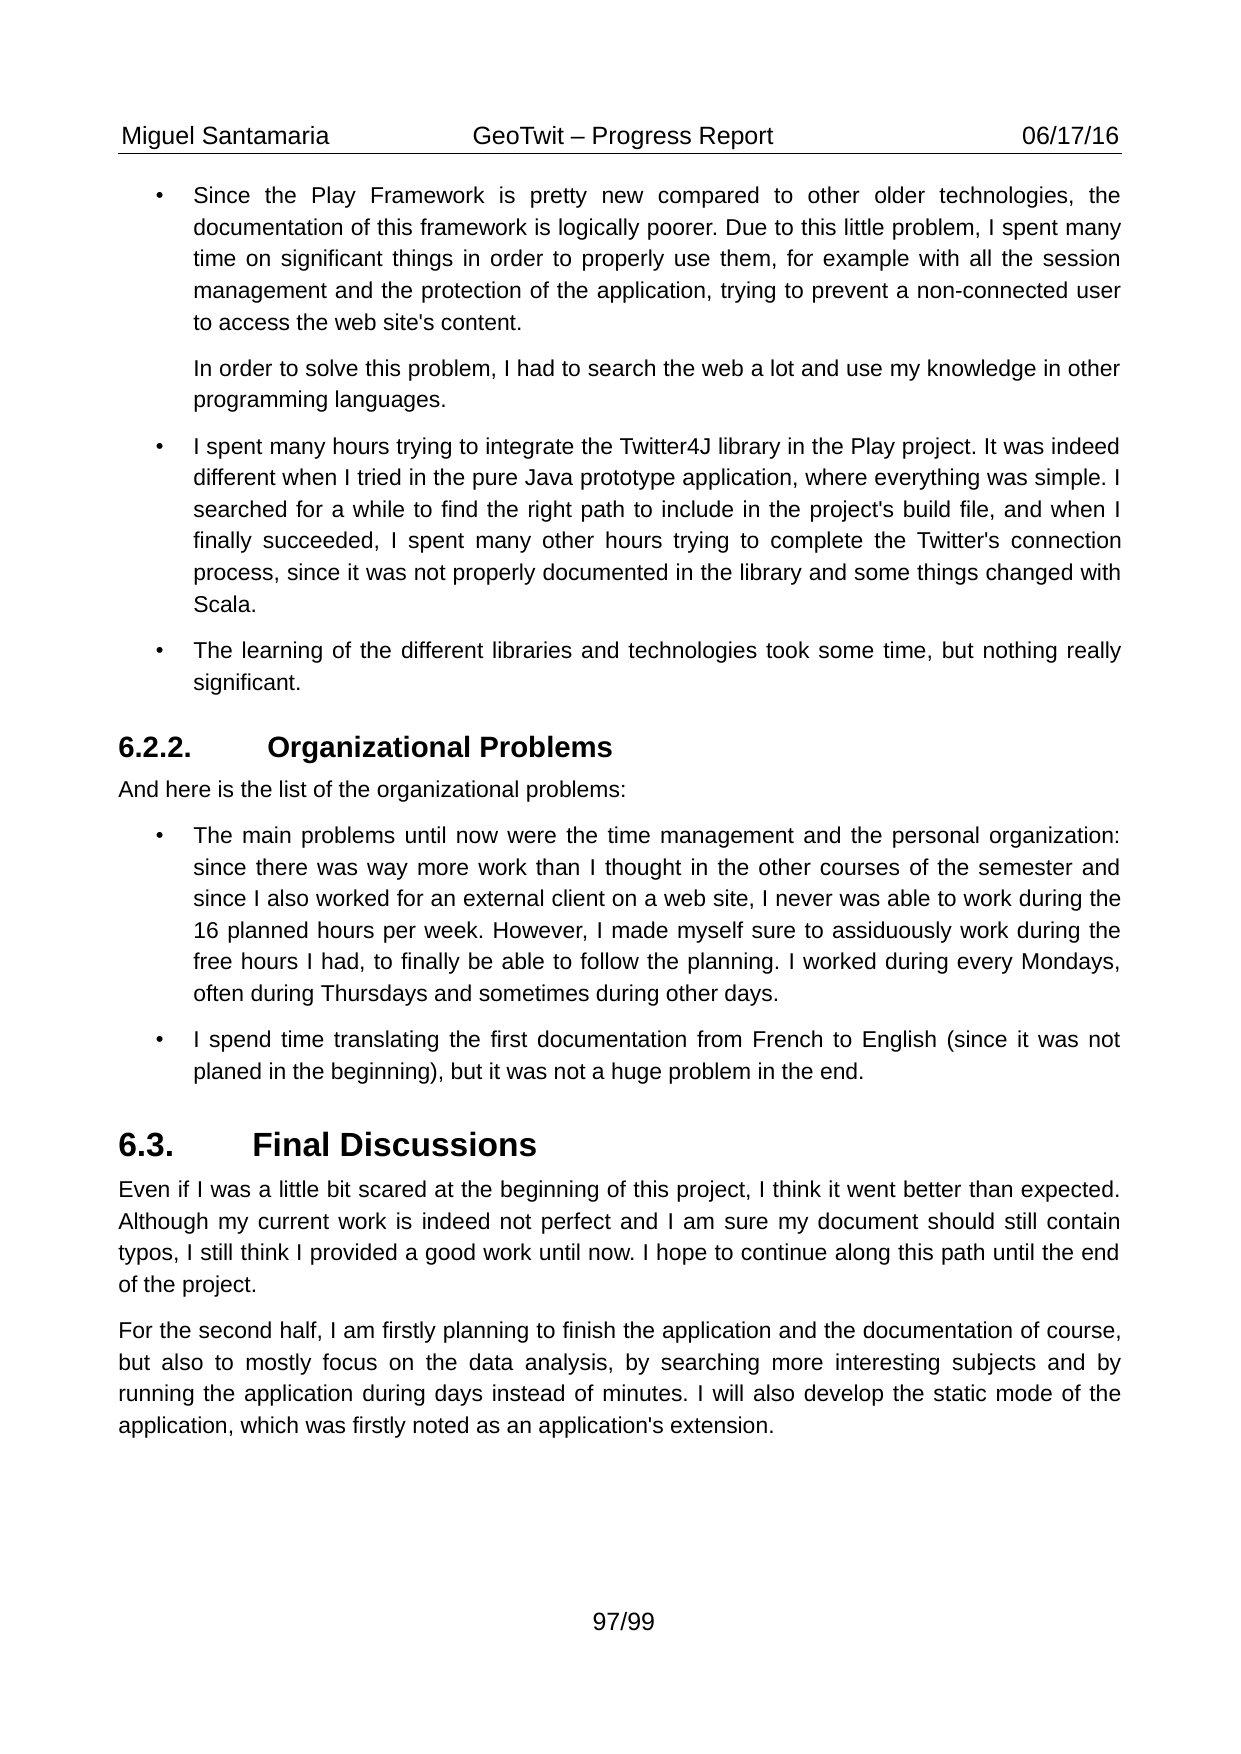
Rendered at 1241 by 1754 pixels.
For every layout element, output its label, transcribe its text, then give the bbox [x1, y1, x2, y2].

list The learning of the different libraries and technologies took some time, but nothing really significant. [156, 637, 1122, 695]
subtitle Final Discussions [118, 1125, 1122, 1164]
text For the second half, I am firstly planning to finish the application and the documentation of course, but also to mostly focus on the data analysis, by searching more interesting subjects and by running the application during days instead of minutes. I will also develop the static mode of the application, which was firstly noted as an application's extension. [118, 1317, 1122, 1438]
text And here is the list of the organizational problems: [118, 776, 1122, 802]
list I spend time translating the first documentation from French to English (since it was not planed in the beginning), but it was not a huge problem in the end. [156, 1026, 1122, 1084]
list Since the Play Framework is pretty new compared to other older technologies, the documentation of this framework is logically poorer. Due to this little problem, I spent many time on significant things in order to properly use them, for example with all the session management and the protection of the application, trying to prevent a non-connected user to access the web site's content. [156, 182, 1122, 335]
list The main problems until now were the time management and the personal organization: since there was way more work than I thought in the other courses of the semester and since I also worked for an external client on a web site, I never was able to work during the 16 planned hours per week. However, I made myself sure to assiduously work during the free hours I had, to finally be able to follow the planning. I worked during every Mondays, often during Thursdays and sometimes during other days. [156, 822, 1122, 1006]
list In order to solve this problem, I had to search the web a lot and use my knowledge in other programming languages. [156, 355, 1122, 413]
subtitle Organizational Problems [118, 729, 1122, 763]
list I spent many hours trying to integrate the Twitter4J library in the Play project. It was indeed different when I tried in the pure Java prototype application, where everything was simple. I searched for a while to find the right path to include in the project's build file, and when I finally succeeded, I spent many other hours trying to complete the Twitter's connection process, since it was not properly documented in the library and some things changed with Scala. [156, 433, 1122, 617]
text Even if I was a little bit scared at the beginning of this project, I think it went better than expected. Although my current work is indeed not perfect and I am sure my document should still contain typos, I still think I provided a good work until now. I hope to continue along this path until the end of the project. [118, 1176, 1122, 1297]
